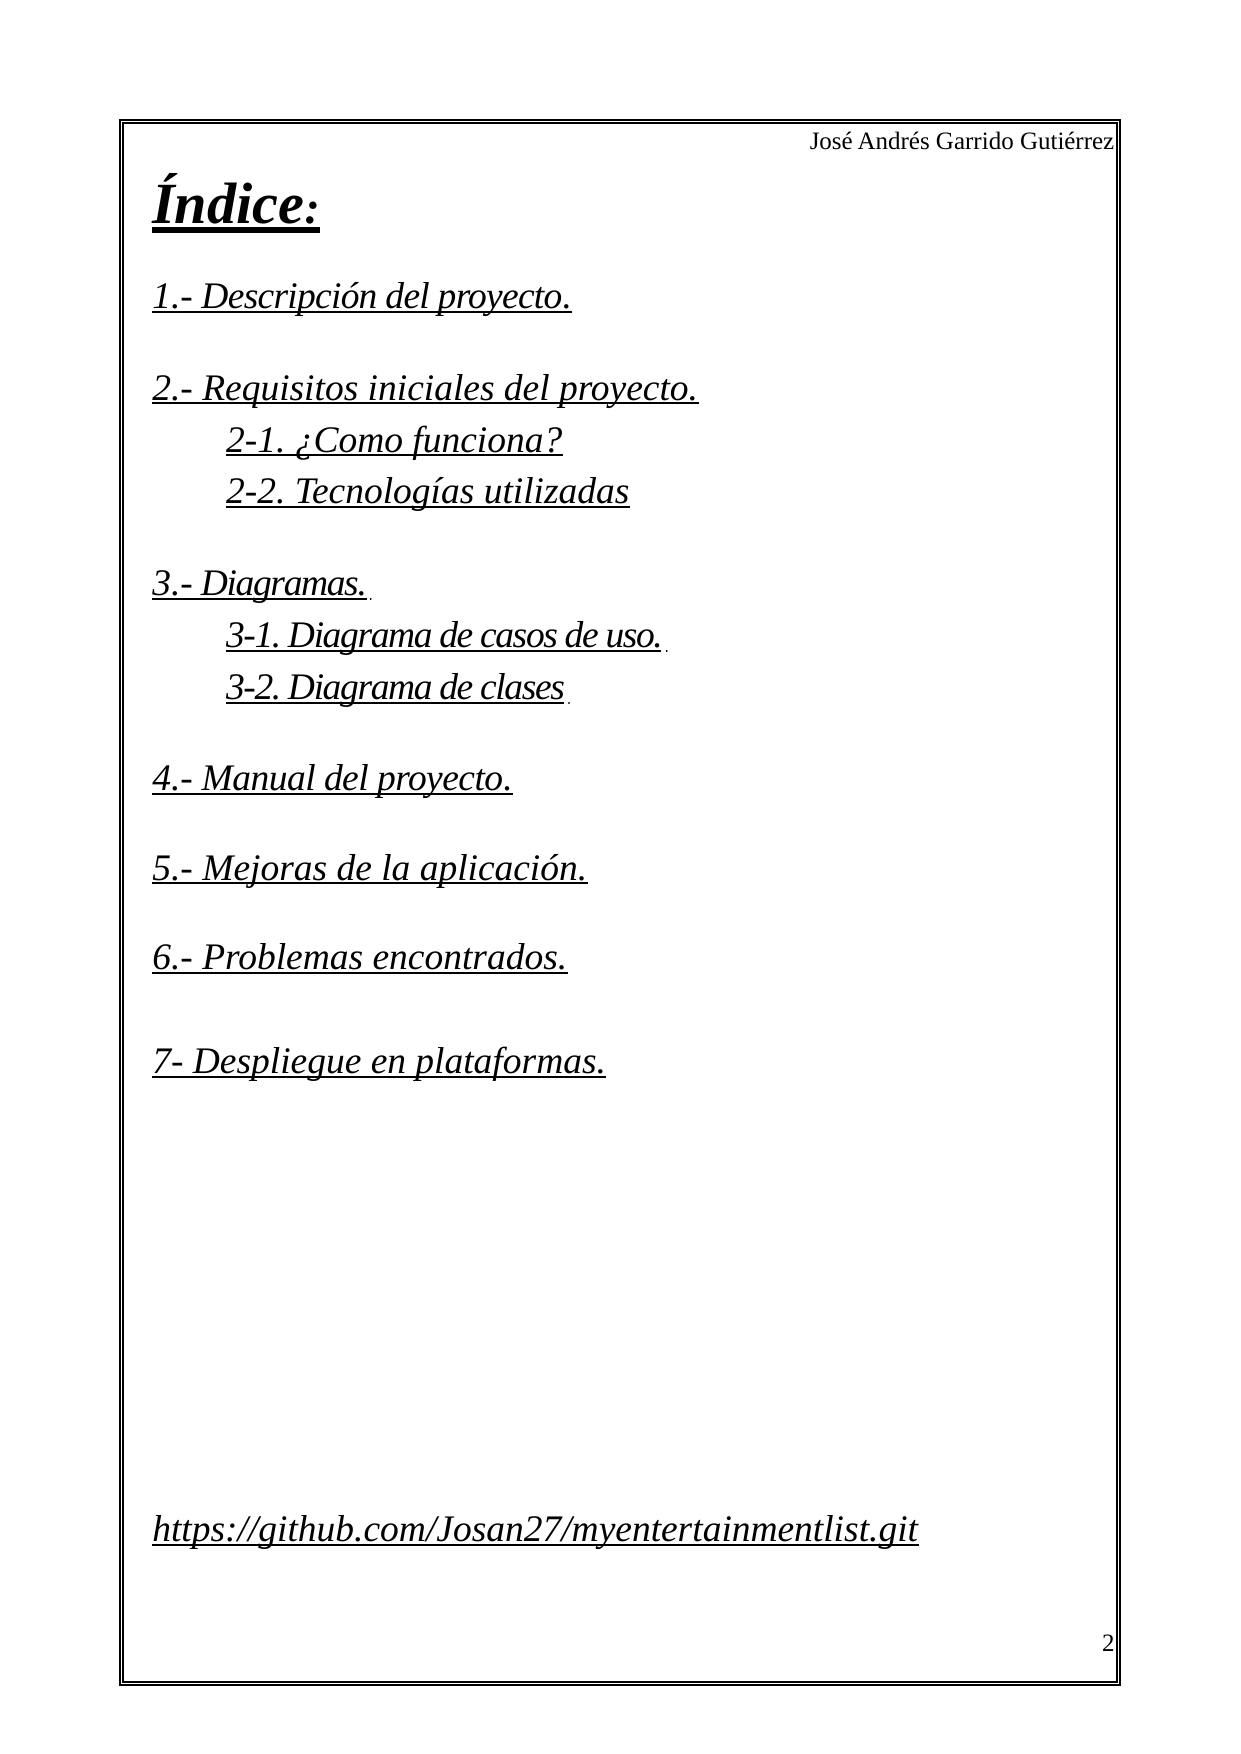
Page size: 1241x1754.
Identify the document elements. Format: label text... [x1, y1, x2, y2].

text Índice: [152, 169, 1114, 237]
text https://github.com/Josan27/myentertainmentlist.git [152, 1506, 1074, 1549]
text 2-1. ¿Como funciona? [152, 417, 1114, 460]
text 2.- Requisitos iniciales del proyecto. [152, 365, 1114, 408]
text 5.- Mejoras de la aplicación. [152, 845, 1074, 888]
text 3-2. Diagrama de clases [152, 664, 1114, 708]
text 7- Despliegue en plataformas. [152, 1038, 1074, 1082]
text 3.- Diagramas. [152, 561, 1114, 604]
text 4.- Manual del proyecto. [152, 755, 1074, 798]
text 3-1. Diagrama de casos de uso. [152, 612, 1114, 656]
text 6.- Problemas encontrados. [152, 934, 1074, 978]
text 1.- Descripción del proyecto. [152, 274, 1114, 317]
text 2-2. Tecnologías utilizadas [152, 469, 1114, 512]
